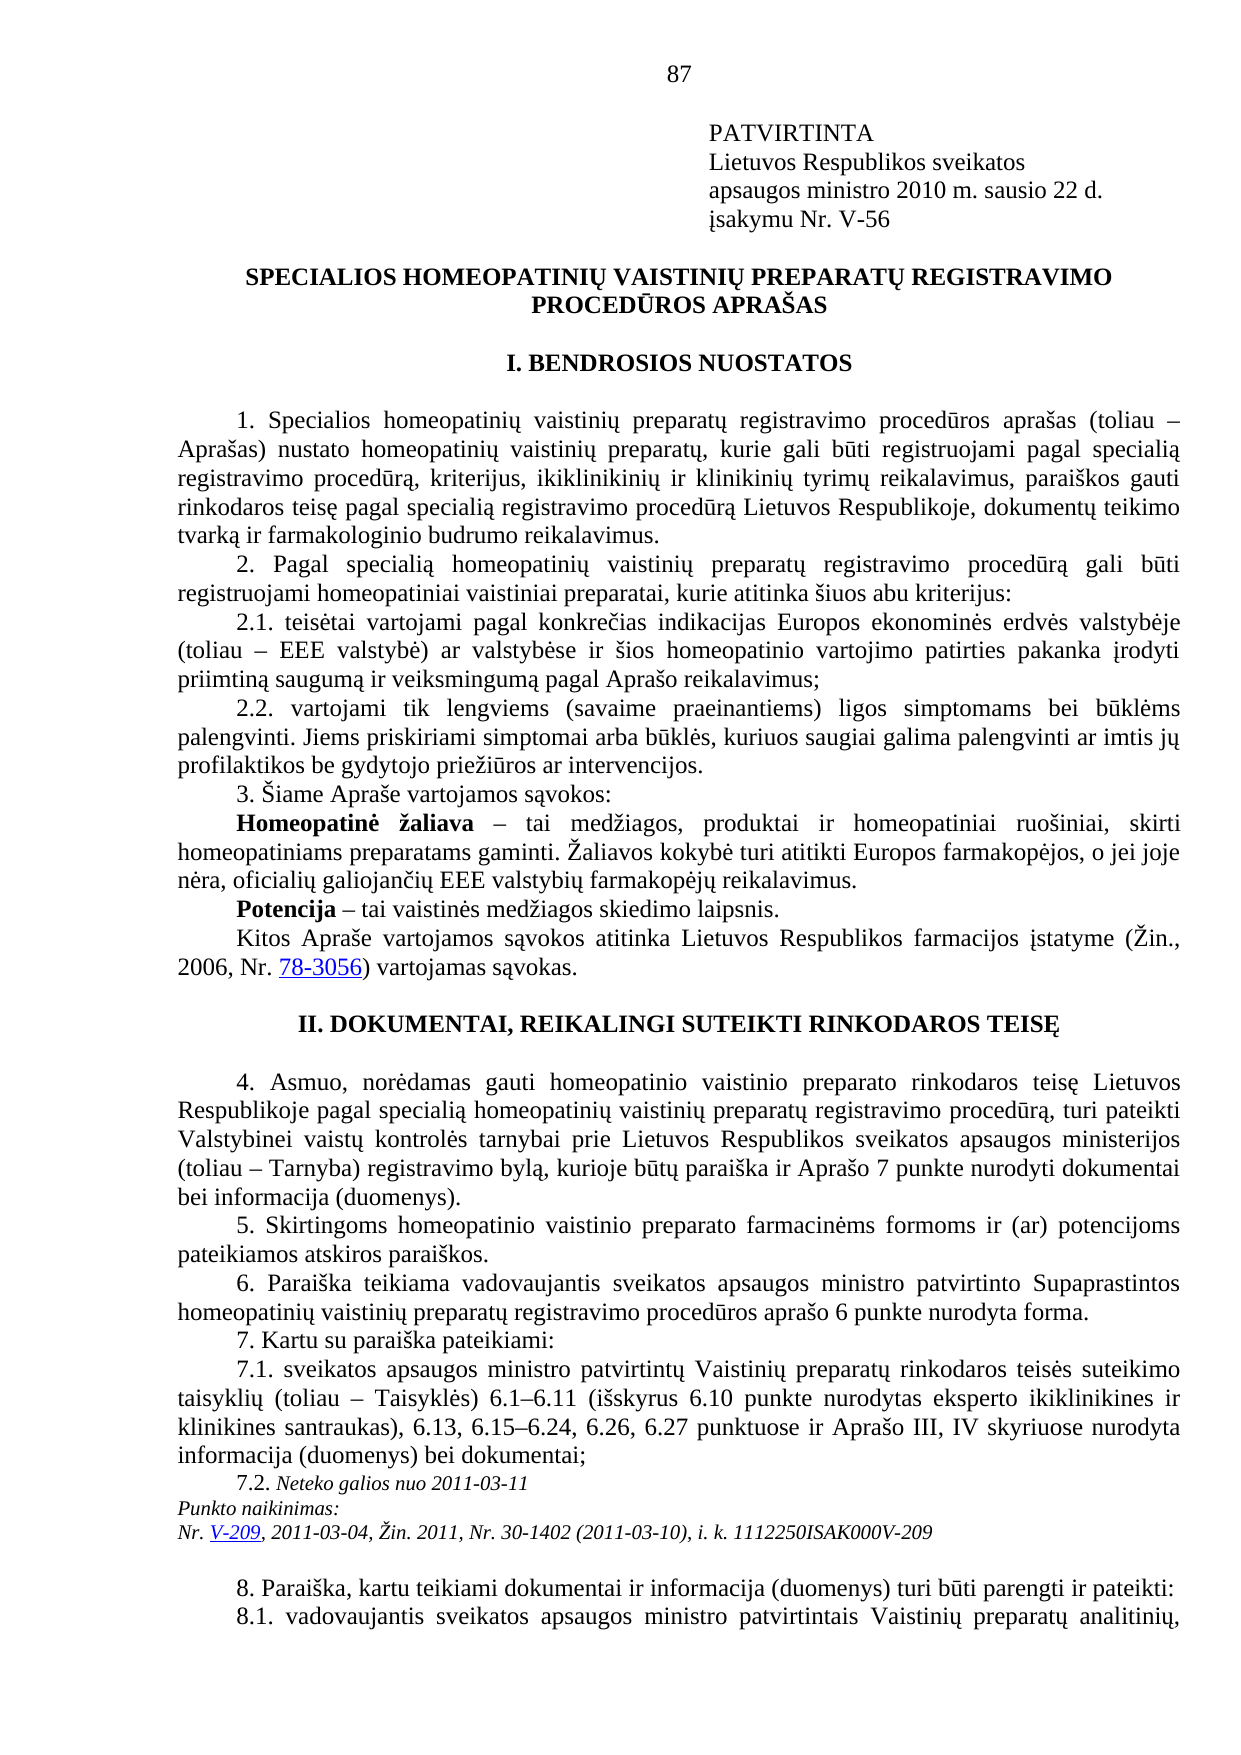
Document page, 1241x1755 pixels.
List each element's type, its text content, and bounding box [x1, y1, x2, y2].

text Lietuvos Respublikos sveikatos [177, 147, 1181, 176]
text Homeopatinė žaliava – tai medžiagos, produktai ir homeopatiniai ruošiniai, skirti homeopatiniams preparatams gaminti. Žaliavos kokybė turi atitikti Europos farmakopėjos, o jei joje nėra, oficialių galiojančių EEE valstybių farmakopėjų reikalavimus. [177, 808, 1181, 894]
text 7.1. sveikatos apsaugos ministro patvirtintų Vaistinių preparatų rinkodaros teisės suteikimo taisyklių (toliau – Taisyklės) 6.1–6.11 (išskyrus 6.10 punkte nurodytas eksperto ikiklinikines ir klinikines santraukas), 6.13, 6.15–6.24, 6.26, 6.27 punktuose ir Aprašo III, IV skyriuose nurodyta informacija (duomenys) bei dokumentai; [177, 1354, 1181, 1469]
text 7.2. Neteko galios nuo 2011-03-11 [177, 1469, 1181, 1496]
text 3. Šiame Apraše vartojamos sąvokos: [177, 779, 1181, 808]
text Punkto naikinimas: [177, 1496, 1181, 1520]
text 2. Pagal specialią homeopatinių vaistinių preparatų registravimo procedūrą gali būti registruojami homeopatiniai vaistiniai preparatai, kurie atitinka šiuos abu kriterijus: [177, 549, 1181, 607]
text 1. Specialios homeopatinių vaistinių preparatų registravimo procedūros aprašas (toliau – Aprašas) nustato homeopatinių vaistinių preparatų, kurie gali būti registruojami pagal specialią registravimo procedūrą, kriterijus, ikiklinikinių ir klinikinių tyrimų reikalavimus, paraiškos gauti rinkodaros teisę pagal specialią registravimo procedūrą Lietuvos Respublikoje, dokumentų teikimo tvarką ir farmakologinio budrumo reikalavimus. [177, 406, 1181, 549]
text 2.1. teisėtai vartojami pagal konkrečias indikacijas Europos ekonominės erdvės valstybėje (toliau – EEE valstybė) ar valstybėse ir šios homeopatinio vartojimo patirties pakanka įrodyti priimtiną saugumą ir veiksmingumą pagal Aprašo reikalavimus; [177, 607, 1181, 693]
text 8.1. vadovaujantis sveikatos apsaugos ministro patvirtintais Vaistinių preparatų analitinių, [177, 1601, 1181, 1630]
text 2.2. vartojami tik lengviems (savaime praeinantiems) ligos simptomams bei būklėms palengvinti. Jiems priskiriami simptomai arba būklės, kuriuos saugiai galima palengvinti ar imtis jų profilaktikos be gydytojo priežiūros ar intervencijos. [177, 693, 1181, 779]
text 8. Paraiška, kartu teikiami dokumentai ir informacija (duomenys) turi būti parengti ir pateikti: [177, 1573, 1181, 1601]
text Potencija – tai vaistinės medžiagos skiedimo laipsnis. [177, 894, 1181, 923]
text 6. Paraiška teikiama vadovaujantis sveikatos apsaugos ministro patvirtinto Supaprastintos homeopatinių vaistinių preparatų registravimo procedūros aprašo 6 punkte nurodyta forma. [177, 1268, 1181, 1326]
text 4. Asmuo, norėdamas gauti homeopatinio vaistinio preparato rinkodaros teisę Lietuvos Respublikoje pagal specialią homeopatinių vaistinių preparatų registravimo procedūrą, turi pateikti Valstybinei vaistų kontrolės tarnybai prie Lietuvos Respublikos sveikatos apsaugos ministerijos (toliau – Tarnyba) registravimo bylą, kurioje būtų paraiška ir Aprašo 7 punkte nurodyti dokumentai bei informacija (duomenys). [177, 1067, 1181, 1211]
text SPECIALIOS HOMEOPATINIŲ VAISTINIŲ PREPARATŲ REGISTRAVIMO PROCEDŪROS APRAŠAS [177, 262, 1181, 319]
text 7. Kartu su paraiška pateikiami: [177, 1326, 1181, 1354]
text įsakymu Nr. V-56 [177, 204, 1181, 233]
text I. BENDROSIOS NUOSTATOS [177, 348, 1181, 377]
text apsaugos ministro 2010 m. sausio 22 d. [177, 176, 1181, 204]
text Nr. V-209, 2011-03-04, Žin. 2011, Nr. 30-1402 (2011-03-10), i. k. 1112250ISAK000V-209 [177, 1520, 1181, 1544]
text 5. Skirtingoms homeopatinio vaistinio preparato farmacinėms formoms ir (ar) potencijoms pateikiamos atskiros paraiškos. [177, 1211, 1181, 1268]
text Kitos Apraše vartojamos sąvokos atitinka Lietuvos Respublikos farmacijos įstatyme (Žin., 2006, Nr. 78-3056) vartojamas sąvokas. [177, 923, 1181, 981]
text II. DOKUMENTAI, REIKALINGI SUTEIKTI RINKODAROS TEISĘ [177, 1009, 1181, 1038]
text PATVIRTINTA [709, 118, 1181, 147]
